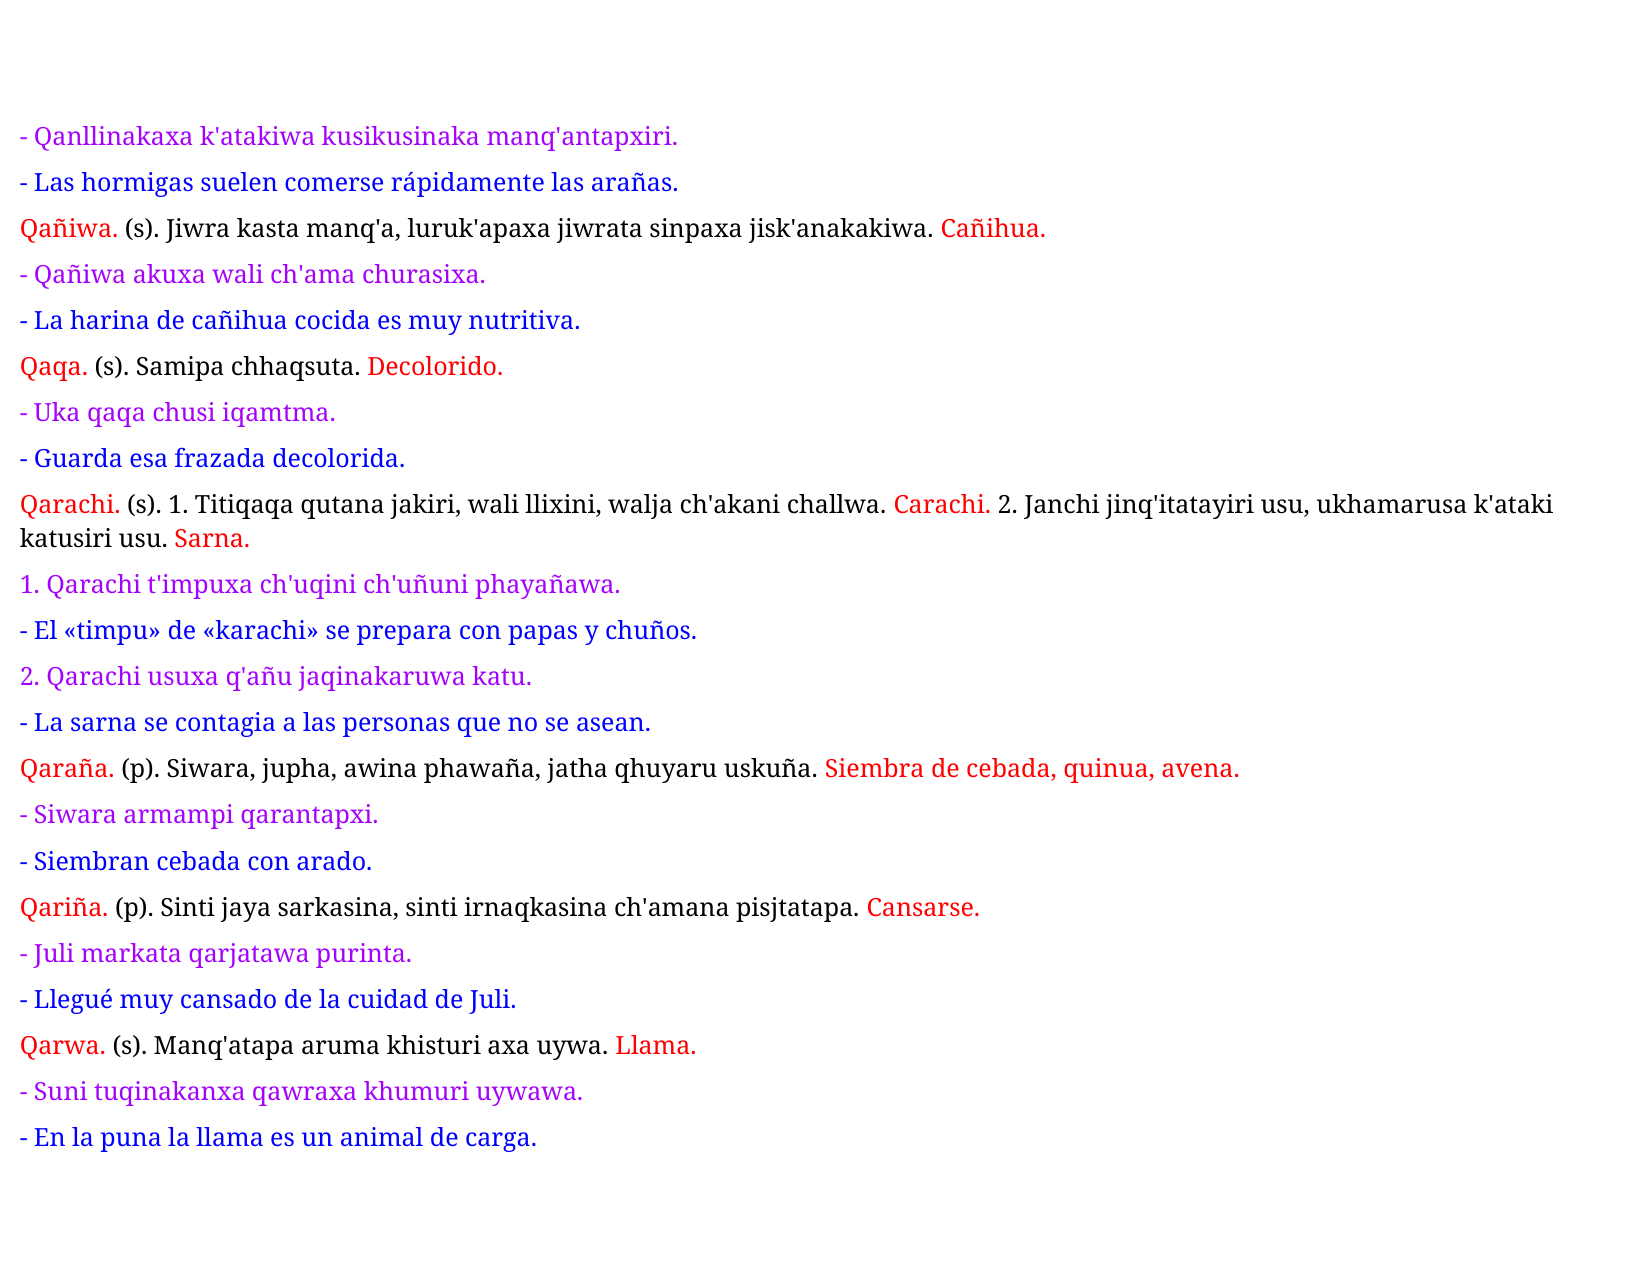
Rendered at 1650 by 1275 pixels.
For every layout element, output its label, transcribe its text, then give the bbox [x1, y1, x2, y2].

text - Uka qaqa chusi iqamtma. [19, 395, 1616, 429]
text - La harina de cañihua cocida es muy nutritiva. [19, 303, 1616, 337]
text Qaqa. (s). Samipa chhaqsuta. Decolorido. [19, 349, 1616, 383]
text - Siembran cebada con arado. [19, 843, 1616, 877]
text - Llegué muy cansado de la cuidad de Juli. [19, 981, 1616, 1015]
text Qarachi. (s). 1. Titiqaqa qutana jakiri, wali llixini, walja ch'akani challwa. Carachi. 2. Janchi jinq'itatayiri usu, ukhamarusa k'ataki katusiri usu. Sarna. [19, 487, 1616, 555]
text - Siwara armampi qarantapxi. [19, 797, 1616, 831]
text - Suni tuqinakanxa qawraxa khumuri uywawa. [19, 1073, 1616, 1107]
text Qariña. (p). Sinti jaya sarkasina, sinti irnaqkasina ch'amana pisjtatapa. Cansarse. [19, 889, 1616, 923]
text - Las hormigas suelen comerse rápidamente las arañas. [19, 164, 1616, 199]
text Qañiwa. (s). Jiwra kasta manq'a, luruk'apaxa jiwrata sinpaxa jisk'anakakiwa. Cañihua. [19, 211, 1616, 245]
text Qaraña. (p). Siwara, jupha, awina phawaña, jatha qhuyaru uskuña. Siembra de cebada, quinua, avena. [19, 751, 1616, 785]
text - Qañiwa akuxa wali ch'ama churasixa. [19, 257, 1616, 291]
text - La sarna se contagia a las personas que no se asean. [19, 705, 1616, 739]
text - Juli markata qarjatawa purinta. [19, 935, 1616, 969]
text 1. Qarachi t'impuxa ch'uqini ch'uñuni phayañawa. [19, 567, 1616, 601]
text - Qanllinakaxa k'atakiwa kusikusinaka manq'antapxiri. [19, 118, 1616, 153]
text - Guarda esa frazada decolorida. [19, 441, 1616, 475]
text 2. Qarachi usuxa q'añu jaqinakaruwa katu. [19, 659, 1616, 693]
text Qarwa. (s). Manq'atapa aruma khisturi axa uywa. Llama. [19, 1027, 1616, 1061]
text - El «timpu» de «karachi» se prepara con papas y chuños. [19, 613, 1616, 647]
text - En la puna la llama es un animal de carga. [19, 1119, 1616, 1153]
